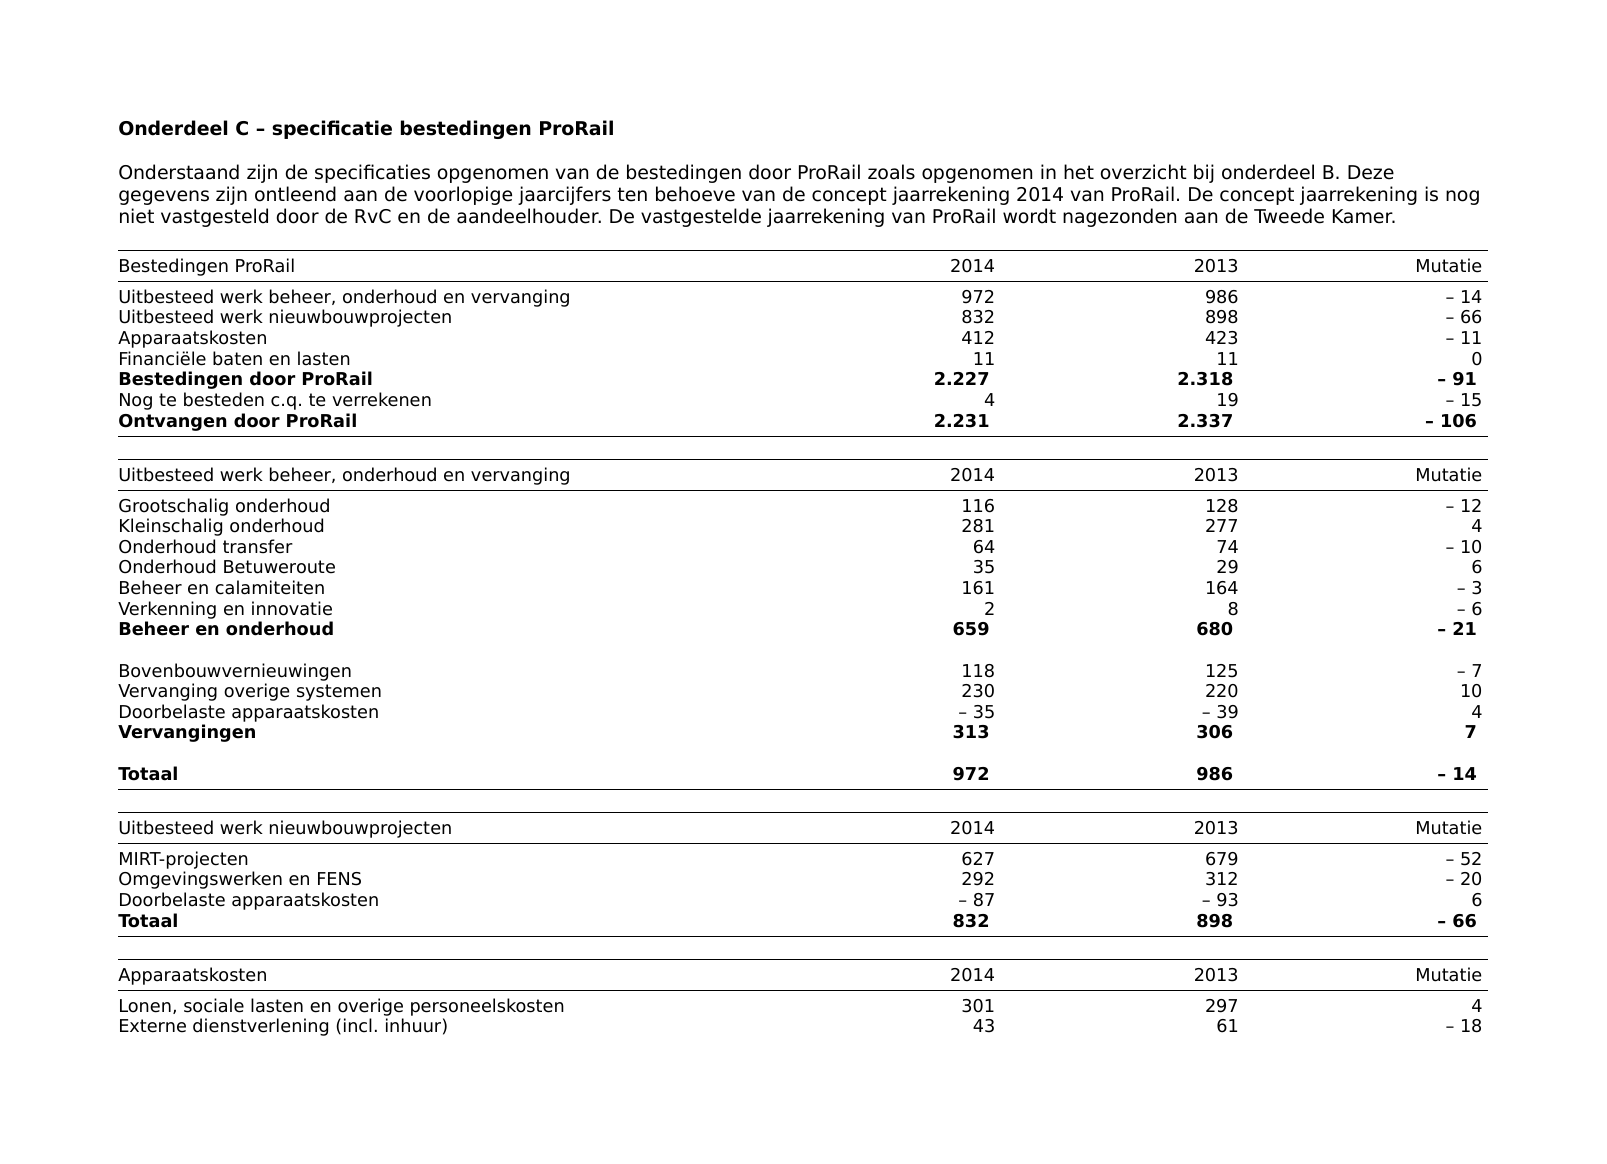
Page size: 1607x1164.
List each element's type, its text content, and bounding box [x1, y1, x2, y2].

table_cell Beheer en calamiteiten [118, 578, 757, 599]
table_cell 74 [1001, 537, 1244, 557]
table_cell Grootschalig onderhoud [118, 491, 757, 516]
table_cell – 35 [758, 702, 1001, 722]
table_cell 164 [1001, 578, 1244, 599]
table_header Uitbesteed werk nieuwbouwprojecten [118, 813, 757, 843]
table_header Uitbesteed werk beheer, onderhoud en vervanging [118, 460, 757, 490]
table_cell 8 [1001, 599, 1244, 619]
subtitle Onderdeel C – specificatie bestedingen ProRail [118, 118, 1488, 140]
table_cell 972 [758, 764, 1001, 789]
table_cell Onderhoud transfer [118, 537, 757, 557]
table_cell 281 [758, 516, 1001, 537]
table_cell 125 [1001, 661, 1244, 681]
table_cell Doorbelaste apparaatskosten [118, 890, 757, 911]
table_cell Vervanging overige systemen [118, 681, 757, 702]
table_cell [118, 640, 757, 661]
table_cell – 15 [1245, 390, 1488, 411]
text Onderstaand zijn de specificaties opgenomen van de bestedingen door ProRail zoals opgenomen in het overzicht bij onderdeel B. Deze gegevens zijn ontleend aan de voorlopige jaarcijfers ten behoeve van de concept jaarrekening 2014 van ProRail. De concept jaarrekening is nog niet vastgesteld door de RvC en de aandeelhouder. De vastgestelde jaarrekening van ProRail wordt nagezonden aan de Tweede Kamer. [118, 162, 1488, 228]
table_header Mutatie [1245, 960, 1488, 990]
table_cell 306 [1001, 723, 1244, 743]
table_cell 35 [758, 558, 1001, 578]
table_cell 4 [758, 390, 1001, 411]
table_cell 4 [1245, 516, 1488, 537]
table_cell [118, 743, 757, 764]
table_cell 11 [1001, 349, 1244, 369]
table_cell 313 [758, 723, 1001, 743]
table_cell Onderhoud Betuweroute [118, 558, 757, 578]
table_cell 161 [758, 578, 1001, 599]
table_cell Uitbesteed werk beheer, onderhoud en vervanging [118, 282, 757, 307]
table_cell Financiële baten en lasten [118, 349, 757, 369]
table_cell Verkenning en innovatie [118, 599, 757, 619]
table_cell 412 [758, 328, 1001, 349]
table_cell 118 [758, 661, 1001, 681]
table_cell – 10 [1245, 537, 1488, 557]
table_cell 7 [1245, 723, 1488, 743]
table_cell 832 [758, 308, 1001, 328]
table_header 2013 [1001, 251, 1244, 281]
table_header Bestedingen ProRail [118, 251, 757, 281]
table_cell 898 [1001, 911, 1244, 936]
table_cell Vervangingen [118, 723, 757, 743]
table_cell Beheer en onderhoud [118, 619, 757, 640]
table_cell 277 [1001, 516, 1244, 537]
table_header 2014 [758, 251, 1001, 281]
table_cell – 66 [1245, 308, 1488, 328]
table_cell Kleinschalig onderhoud [118, 516, 757, 537]
table_cell 2.337 [1001, 411, 1244, 436]
table_cell – 20 [1245, 869, 1488, 890]
table_cell 2.227 [758, 369, 1001, 390]
table_cell – 66 [1245, 911, 1488, 936]
table_cell 312 [1001, 869, 1244, 890]
table_cell 297 [1001, 991, 1244, 1016]
table_cell [1245, 743, 1488, 764]
table_header Mutatie [1245, 460, 1488, 490]
table_cell 627 [758, 844, 1001, 869]
table_cell 116 [758, 491, 1001, 516]
table_cell 10 [1245, 681, 1488, 702]
table_cell 832 [758, 911, 1001, 936]
table_cell Apparaatskosten [118, 328, 757, 349]
table_cell 898 [1001, 308, 1244, 328]
table_cell – 14 [1245, 764, 1488, 789]
table_cell – 87 [758, 890, 1001, 911]
table_cell 986 [1001, 282, 1244, 307]
table_cell – 39 [1001, 702, 1244, 722]
table_cell 6 [1245, 558, 1488, 578]
table_cell [1001, 640, 1244, 661]
table_cell 679 [1001, 844, 1244, 869]
table_cell Externe dienstverlening (incl. inhuur) [118, 1016, 757, 1037]
table_cell – 3 [1245, 578, 1488, 599]
table_cell Totaal [118, 764, 757, 789]
table_cell – 93 [1001, 890, 1244, 911]
table_cell – 14 [1245, 282, 1488, 307]
table_cell 0 [1245, 349, 1488, 369]
table_cell 986 [1001, 764, 1244, 789]
table_cell – 12 [1245, 491, 1488, 516]
table_header 2013 [1001, 960, 1244, 990]
table_cell Totaal [118, 911, 757, 936]
table_cell 19 [1001, 390, 1244, 411]
table_header 2013 [1001, 460, 1244, 490]
table_cell 972 [758, 282, 1001, 307]
table_cell – 11 [1245, 328, 1488, 349]
table_cell 2 [758, 599, 1001, 619]
table_header Apparaatskosten [118, 960, 757, 990]
table_cell 64 [758, 537, 1001, 557]
table_cell Doorbelaste apparaatskosten [118, 702, 757, 722]
table_header 2014 [758, 960, 1001, 990]
table_cell Bestedingen door ProRail [118, 369, 757, 390]
table_cell 680 [1001, 619, 1244, 640]
table_cell Nog te besteden c.q. te verrekenen [118, 390, 757, 411]
table_cell 4 [1245, 991, 1488, 1016]
table_cell 43 [758, 1016, 1001, 1037]
table_cell MIRT-projecten [118, 844, 757, 869]
table_cell 29 [1001, 558, 1244, 578]
table_cell – 6 [1245, 599, 1488, 619]
table_cell 6 [1245, 890, 1488, 911]
table_cell – 21 [1245, 619, 1488, 640]
table_cell [1001, 743, 1244, 764]
table_cell Lonen, sociale lasten en overige personeelskosten [118, 991, 757, 1016]
table_cell [1245, 640, 1488, 661]
table_cell – 18 [1245, 1016, 1488, 1037]
table_cell – 91 [1245, 369, 1488, 390]
table_cell – 7 [1245, 661, 1488, 681]
table_cell – 106 [1245, 411, 1488, 436]
table_header 2014 [758, 813, 1001, 843]
table_cell 2.231 [758, 411, 1001, 436]
table_cell 423 [1001, 328, 1244, 349]
table_cell 2.318 [1001, 369, 1244, 390]
table_cell Omgevingswerken en FENS [118, 869, 757, 890]
table_header Mutatie [1245, 813, 1488, 843]
table_cell 128 [1001, 491, 1244, 516]
table_header 2014 [758, 460, 1001, 490]
table_cell 659 [758, 619, 1001, 640]
table_cell Ontvangen door ProRail [118, 411, 757, 436]
table_header Mutatie [1245, 251, 1488, 281]
table_header 2013 [1001, 813, 1244, 843]
table_cell 11 [758, 349, 1001, 369]
table_cell [758, 743, 1001, 764]
table_cell 230 [758, 681, 1001, 702]
table_cell 292 [758, 869, 1001, 890]
table_cell Uitbesteed werk nieuwbouwprojecten [118, 308, 757, 328]
table_cell 220 [1001, 681, 1244, 702]
table_cell 61 [1001, 1016, 1244, 1037]
table_cell Bovenbouwvernieuwingen [118, 661, 757, 681]
table_cell 4 [1245, 702, 1488, 722]
table_cell 301 [758, 991, 1001, 1016]
table_cell – 52 [1245, 844, 1488, 869]
table_cell [758, 640, 1001, 661]
